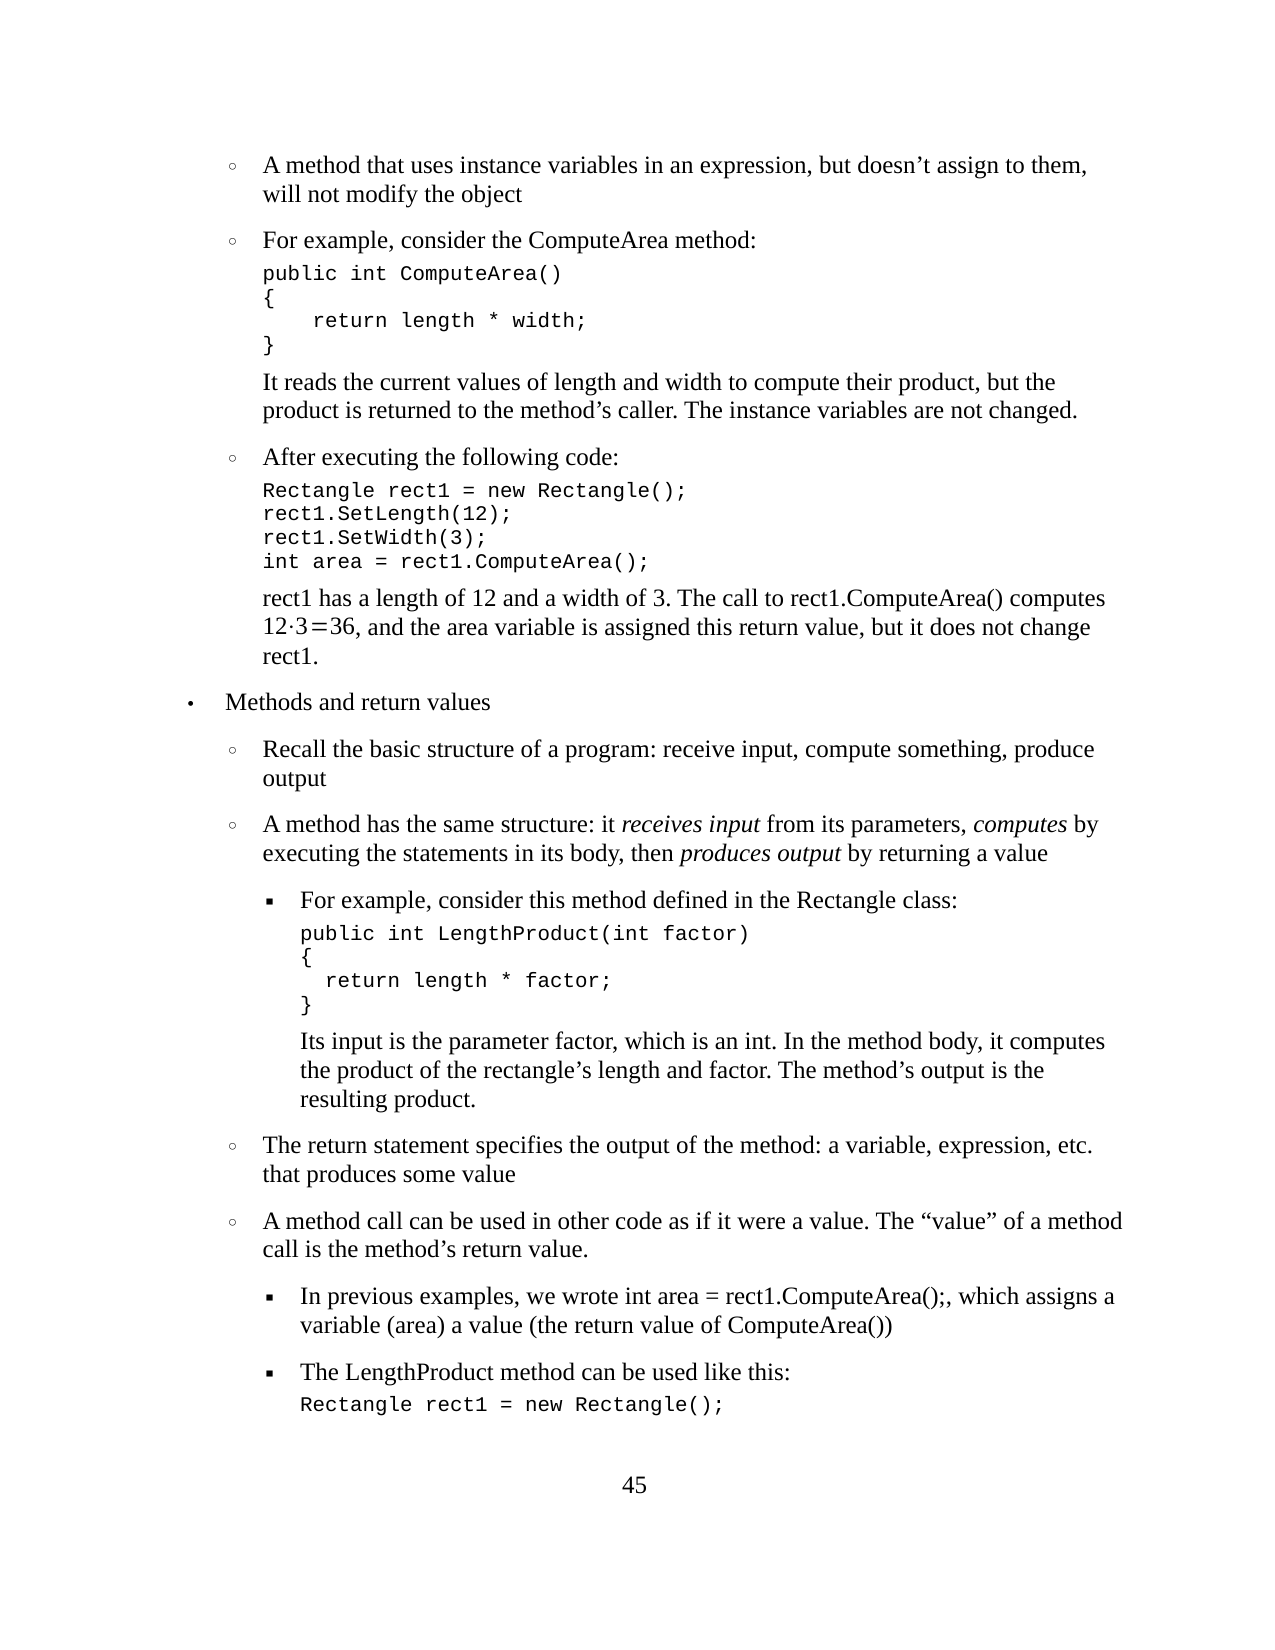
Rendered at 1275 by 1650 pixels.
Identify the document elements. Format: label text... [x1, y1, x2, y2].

list Methods and return values [187, 687, 1125, 716]
list { [262, 946, 1125, 970]
list rect1.SetLength(12); [225, 503, 1125, 527]
list It reads the current values of length and width to compute their product, but the product is returned to the method’s caller. The instance variables are not changed. [225, 367, 1125, 424]
list rect1 has a length of 12 and a width of 3. The call to rect1.ComputeArea() computes , and the area variable is assigned this return value, but it does not change rect1. [225, 583, 1125, 669]
list int area = rect1.ComputeArea(); [225, 551, 1125, 574]
list { [225, 287, 1125, 310]
list return length * factor; [262, 970, 1125, 994]
list For example, consider this method defined in the Rectangle class: [262, 885, 1125, 914]
list A method has the same structure: it receives input from its parameters, computes by executing the statements in its body, then produces output by returning a value [225, 809, 1125, 867]
list } [262, 994, 1125, 1017]
list public int ComputeArea() [225, 263, 1125, 287]
list public int LengthProduct(int factor) [262, 923, 1125, 946]
list The LengthProduct method can be used like this: [262, 1357, 1125, 1385]
list A method that uses instance variables in an expression, but doesn’t assign to them, will not modify the object [225, 150, 1125, 207]
list A method call can be used in other code as if it were a value. The “value” of a method call is the method’s return value. [225, 1206, 1125, 1263]
list In previous examples, we wrote int area = rect1.ComputeArea();, which assigns a variable (area) a value (the return value of ComputeArea()) [262, 1281, 1125, 1339]
list Rectangle rect1 = new Rectangle(); [262, 1394, 1125, 1418]
list Recall the basic structure of a program: receive input, compute something, produce output [225, 734, 1125, 792]
list The return statement specifies the output of the method: a variable, expression, etc. that produces some value [225, 1130, 1125, 1188]
list Rectangle rect1 = new Rectangle(); [225, 480, 1125, 503]
list } [225, 334, 1125, 358]
list Its input is the parameter factor, which is an int. In the method body, it computes the product of the rectangle’s length and factor. The method’s output is the resulting product. [262, 1026, 1125, 1112]
list rect1.SetWidth(3); [225, 527, 1125, 551]
list For example, consider the ComputeArea method: [225, 225, 1125, 254]
list return length * width; [225, 310, 1125, 334]
list After executing the following code: [225, 442, 1125, 471]
